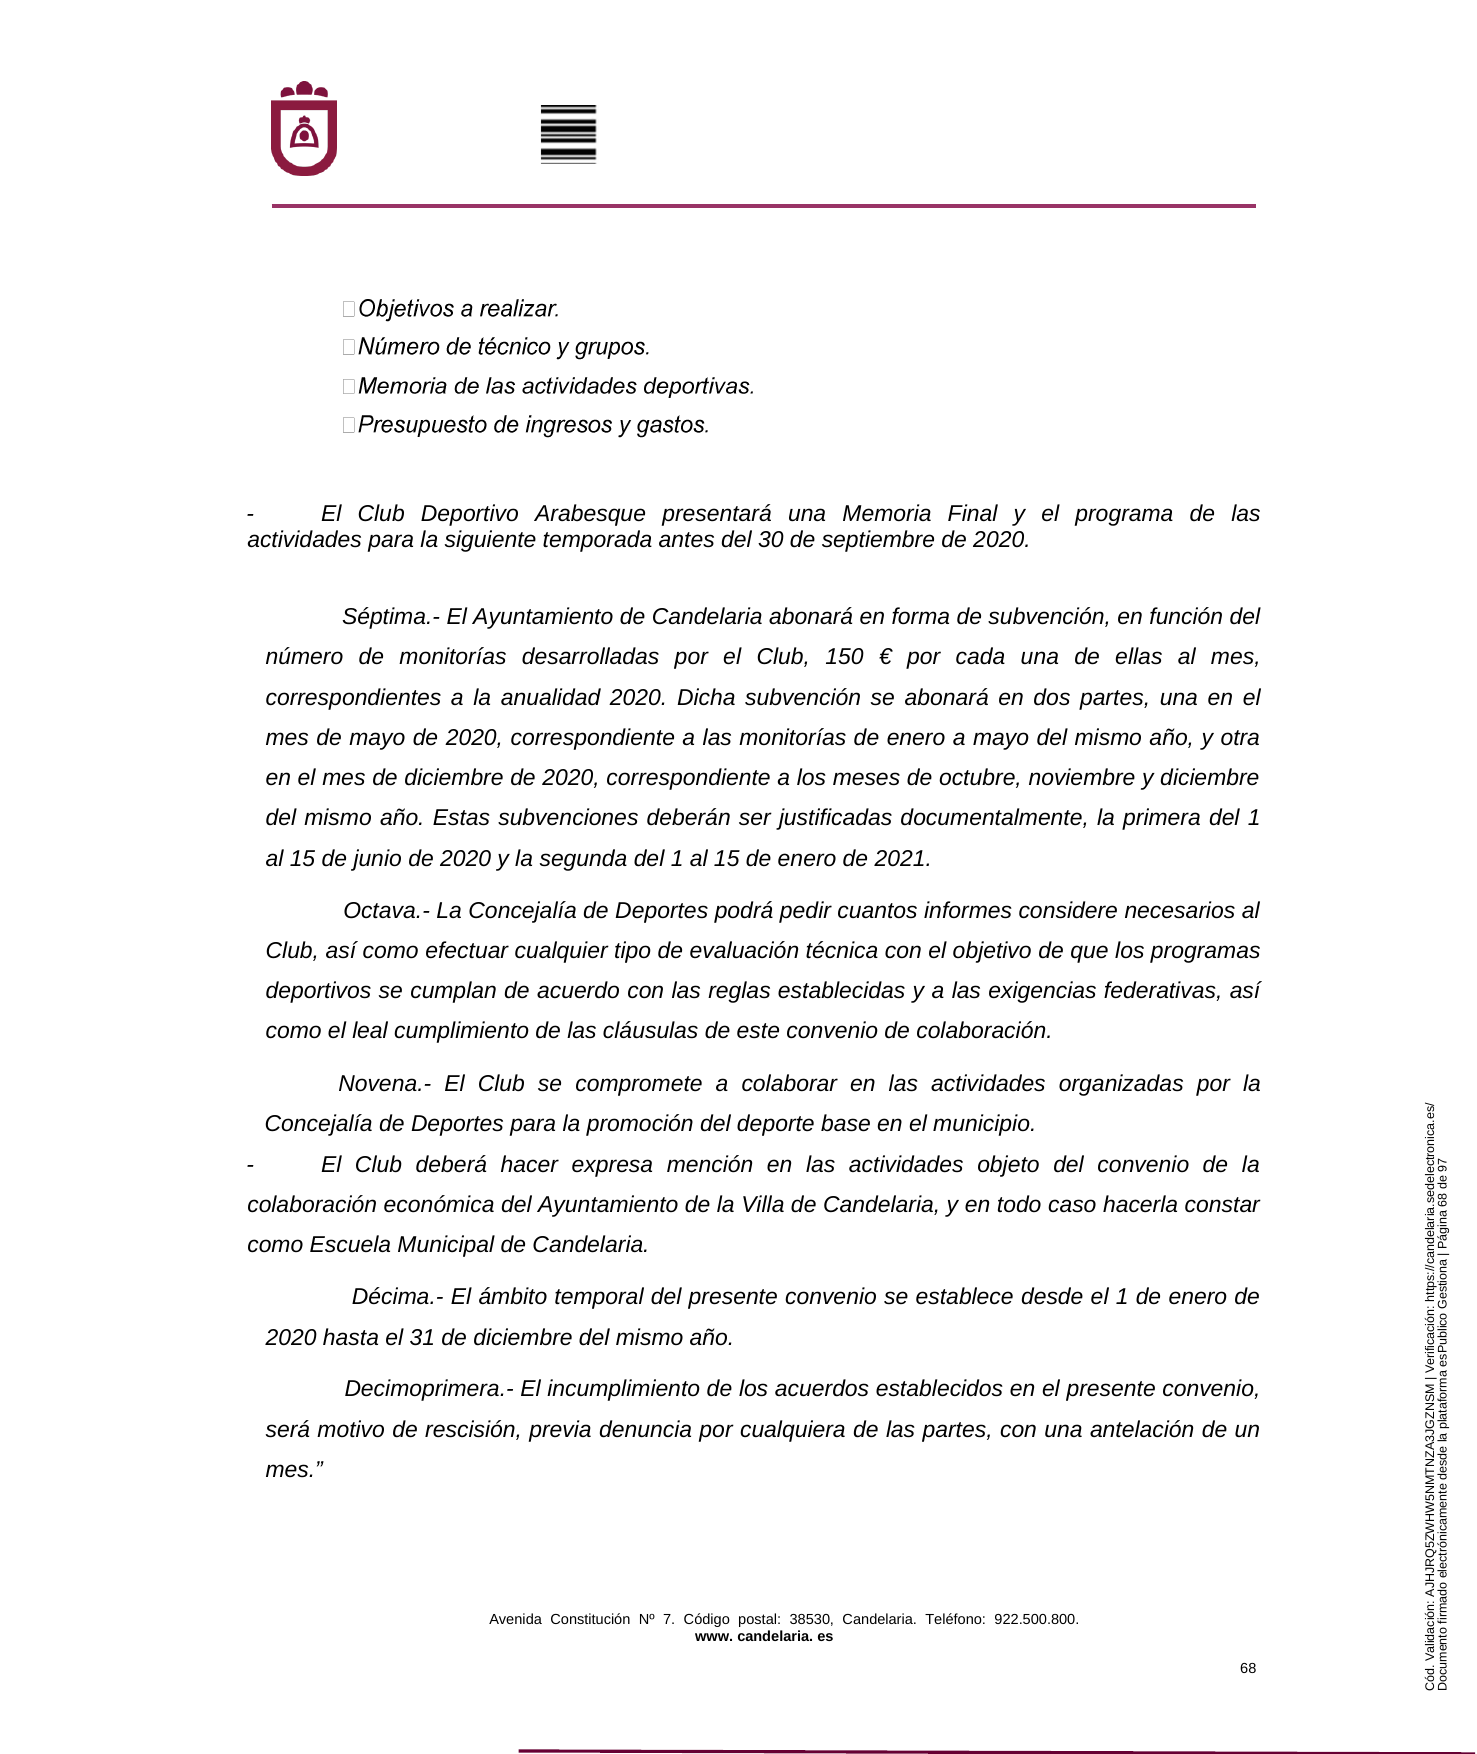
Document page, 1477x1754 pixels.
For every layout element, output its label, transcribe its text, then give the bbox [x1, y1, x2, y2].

text Decimoprimera.- El incumplimiento de los acuerdos establecidos en el presente convenio, será motivo de rescisión, previa denuncia por cualquiera de las partes, con una antelación de un mes.” [264, 1375, 1263, 1482]
list El Club Deportivo Arabesque presentará una Memoria Final y el programa de las actividades para la siguiente temporada antes del 30 de septiembre de 2020. [246, 499, 1263, 552]
list El Club deberá hacer expresa mención en las actividades objeto del convenio de la colaboración económica del Ayuntamiento de la Villa de Candelaria, y en todo caso hacerla constar como Escuela Municipal de Candelaria. [246, 1151, 1263, 1258]
text Novena.- El Club se compromete a colaborar en las actividades organizadas por la Concejalía de Deportes para la promoción del deporte base en el municipio. [264, 1069, 1263, 1136]
text Séptima.- El Ayuntamiento de Candelaria abonará en forma de subvención, en función del número de monitorías desarrolladas por el Club, 150 € por cada una de ellas al mes, correspondientes a la anualidad 2020. Dicha subvención se abonará en dos partes, una en el mes de mayo de 2020, correspondiente a las monitorías de enero a mayo del mismo año, y otra en el mes de diciembre de 2020, correspondiente a los meses de octubre, noviembre y diciembre del mismo año. Estas subvenciones deberán ser justificadas documentalmente, la primera del 1 al 15 de junio de 2020 y la segunda del 1 al 15 de enero de 2021. [264, 603, 1263, 871]
text Octava.- La Concejalía de Deportes podrá pedir cuantos informes considere necesarios al Club, así como efectuar cualquier tipo de evaluación técnica con el objetivo de que los programas deportivos se cumplan de acuerdo con las reglas establecidas y a las exigencias federativas, así como el leal cumplimiento de las cláusulas de este convenio de colaboración. [264, 897, 1263, 1044]
text Décima.- El ámbito temporal del presente convenio se establece desde el 1 de enero de 2020 hasta el 31 de diciembre del mismo año. [264, 1283, 1263, 1350]
